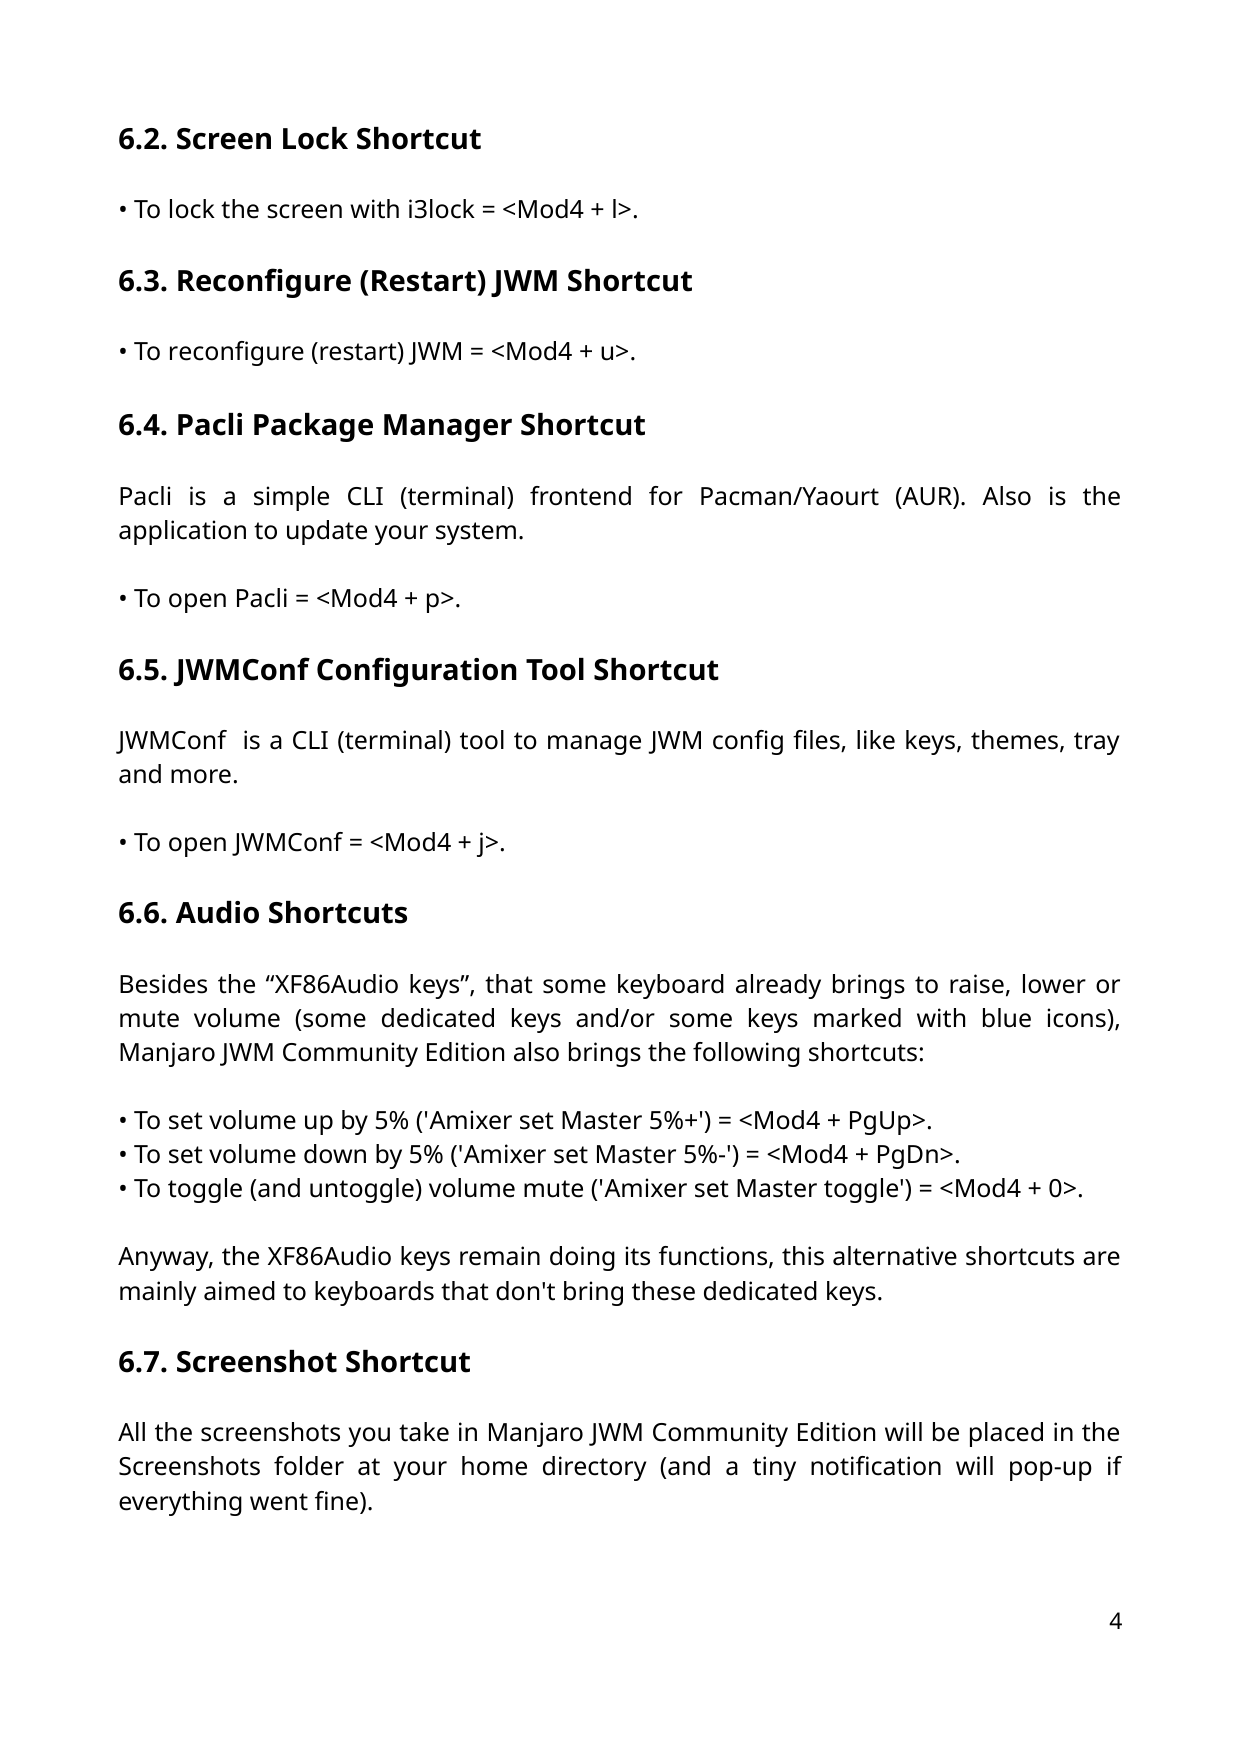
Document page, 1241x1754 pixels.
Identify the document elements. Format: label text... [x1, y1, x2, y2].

text • To reconfigure (restart) JWM = <Mod4 + u>. [118, 334, 1122, 368]
subtitle 6.6. Audio Shortcuts [118, 893, 1122, 932]
text • To set volume up by 5% ('Amixer set Master 5%+') = <Mod4 + PgUp>. [118, 1103, 1122, 1137]
subtitle 6.2. Screen Lock Shortcut [118, 118, 1122, 158]
text • To toggle (and untoggle) volume mute ('Amixer set Master toggle') = <Mod4 + 0>. [118, 1171, 1122, 1205]
text • To set volume down by 5% ('Amixer set Master 5%-') = <Mod4 + PgDn>. [118, 1137, 1122, 1171]
text All the screenshots you take in Manjaro JWM Community Edition will be placed in the Screenshots folder at your home directory (and a tiny notification will pop-up if everything went fine). [118, 1415, 1122, 1517]
text • To open JWMConf = <Mod4 + j>. [118, 825, 1122, 859]
subtitle 6.7. Screenshot Shortcut [118, 1341, 1122, 1381]
text Pacli is a simple CLI (terminal) frontend for Pacman/Yaourt (AUR). Also is the application to update your system. [118, 478, 1122, 547]
subtitle 6.5. JWMConf Configuration Tool Shortcut [118, 649, 1122, 688]
text • To open Pacli = <Mod4 + p>. [118, 581, 1122, 615]
text • To lock the screen with i3lock = <Mod4 + l>. [118, 192, 1122, 226]
subtitle 6.4. Pacli Package Manager Shortcut [118, 405, 1122, 444]
text Anyway, the XF86Audio keys remain doing its functions, this alternative shortcuts are mainly aimed to keyboards that don't bring these dedicated keys. [118, 1239, 1122, 1307]
text Besides the “XF86Audio keys”, that some keyboard already brings to raise, lower or mute volume (some dedicated keys and/or some keys marked with blue icons), Manjaro JWM Community Edition also brings the following shortcuts: [118, 967, 1122, 1069]
subtitle 6.3. Reconfigure (Restart) JWM Shortcut [118, 260, 1122, 300]
text JWMConf is a CLI (terminal) tool to manage JWM config files, like keys, themes, tray and more. [118, 722, 1122, 791]
